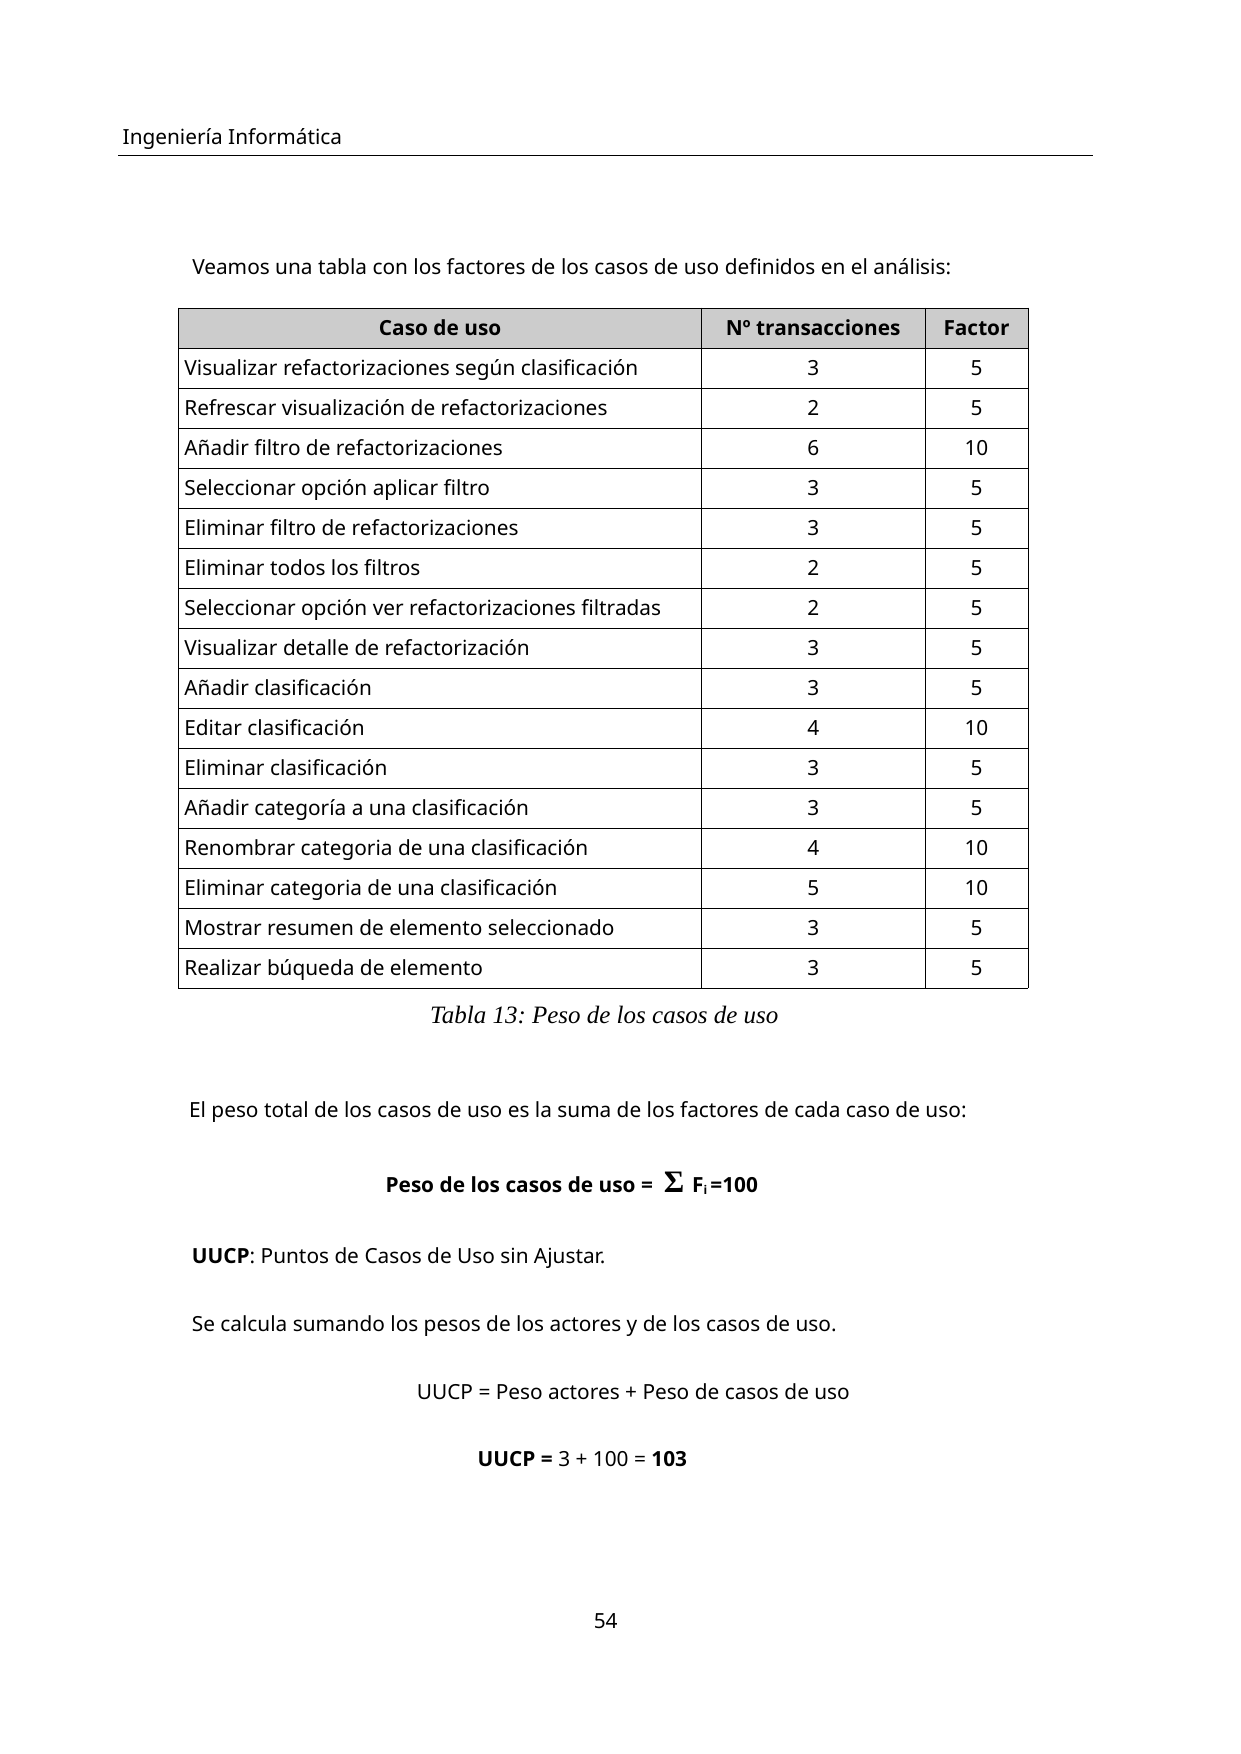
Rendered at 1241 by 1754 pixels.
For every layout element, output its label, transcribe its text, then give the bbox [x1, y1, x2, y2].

table_cell Visualizar refactorizaciones según clasificación [179, 349, 701, 388]
table_cell 5 [926, 789, 1028, 828]
table_cell Eliminar categoria de una clasificación [179, 869, 701, 908]
table_cell 3 [702, 949, 925, 988]
table_cell 3 [702, 909, 925, 948]
table_cell 2 [702, 549, 925, 588]
text El peso total de los casos de uso es la suma de los factores de cada caso de uso: [118, 1095, 1093, 1124]
table_cell Añadir clasificación [179, 669, 701, 708]
table_cell Mostrar resumen de elemento seleccionado [179, 909, 701, 948]
table_cell 10 [926, 869, 1028, 908]
table_cell Refrescar visualización de refactorizaciones [179, 389, 701, 428]
table_cell 3 [702, 349, 925, 388]
table_cell 3 [702, 789, 925, 828]
table_cell 5 [926, 549, 1028, 588]
table_cell 10 [926, 429, 1028, 468]
table_cell Eliminar todos los filtros [179, 549, 701, 588]
table_cell 10 [926, 709, 1028, 748]
table_cell 10 [926, 829, 1028, 868]
table_header Caso de uso [179, 309, 701, 348]
table_cell 2 [702, 589, 925, 628]
table_cell 3 [702, 629, 925, 668]
text Veamos una tabla con los factores de los casos de uso definidos en el análisis: [118, 252, 1093, 281]
table_cell 5 [926, 349, 1028, 388]
table_cell 5 [926, 389, 1028, 428]
table_cell 2 [702, 389, 925, 428]
table_cell 5 [702, 869, 925, 908]
table_cell 5 [926, 949, 1028, 988]
table_cell 5 [926, 749, 1028, 788]
text Se calcula sumando los pesos de los actores y de los casos de uso. [192, 1309, 1093, 1338]
table_cell 5 [926, 589, 1028, 628]
table_cell 3 [702, 469, 925, 508]
table_cell 5 [926, 909, 1028, 948]
table_cell 5 [926, 469, 1028, 508]
table_cell 3 [702, 669, 925, 708]
table_cell 3 [702, 749, 925, 788]
text UUCP = Peso actores + Peso de casos de uso [354, 1377, 1093, 1405]
table_cell Seleccionar opción aplicar filtro [179, 469, 701, 508]
table_header Nº transacciones [702, 309, 925, 348]
table_cell Visualizar detalle de refactorización [179, 629, 701, 668]
table_cell 4 [702, 829, 925, 868]
table_cell Añadir categoría a una clasificación [179, 789, 701, 828]
table_header Factor [926, 309, 1028, 348]
table_cell Eliminar filtro de refactorizaciones [179, 509, 701, 548]
table_cell Eliminar clasificación [179, 749, 701, 788]
list Peso de los casos de uso = Σ Fi =100 [348, 1163, 1093, 1199]
table_cell Editar clasificación [179, 709, 701, 748]
table_cell Renombrar categoria de una clasificación [179, 829, 701, 868]
table_cell Añadir filtro de refactorizaciones [179, 429, 701, 468]
table_cell 6 [702, 429, 925, 468]
table_cell Seleccionar opción ver refactorizaciones filtradas [179, 589, 701, 628]
text UUCP: Puntos de Casos de Uso sin Ajustar. [192, 1242, 1093, 1270]
table_cell 3 [702, 509, 925, 548]
table_cell Realizar búqueda de elemento [179, 949, 701, 988]
text UUCP = 3 + 100 = 103 [415, 1444, 1093, 1473]
text Tabla 13: Peso de los casos de uso [118, 1000, 1093, 1029]
table_cell 5 [926, 629, 1028, 668]
table_cell 4 [702, 709, 925, 748]
table_cell 5 [926, 669, 1028, 708]
table_cell 5 [926, 509, 1028, 548]
